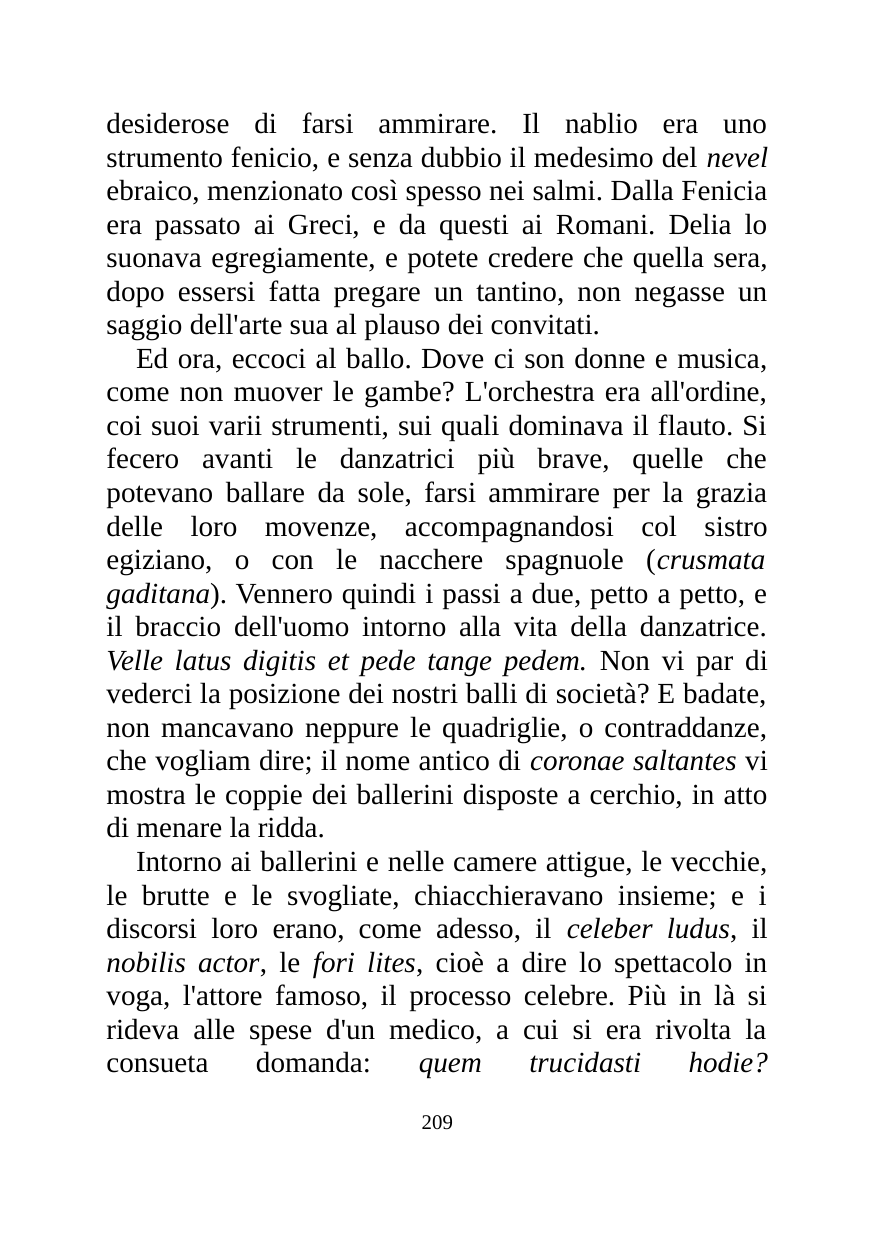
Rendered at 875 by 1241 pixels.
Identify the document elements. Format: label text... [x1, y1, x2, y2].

text Ed ora, eccoci al ballo. Dove ci son donne e musica, come non muover le gambe? L'orchestra era all'ordine, coi suoi varii strumenti, sui quali dominava il flauto. Si fecero avanti le danzatrici più brave, quelle che potevano ballare da sole, farsi ammirare per la grazia delle loro movenze, accompagnandosi col sistro egiziano, o con le nacchere spagnuole (crusmata gaditana). Vennero quindi i passi a due, petto a petto, e il braccio dell'uomo intorno alla vita della danzatrice. Velle latus digitis et pede tange pedem. Non vi par di vederci la posizione dei nostri balli di società? E badate, non mancavano neppure le quadriglie, o contraddanze, che vogliam dire; il nome antico di coronae saltantes vi mostra le coppie dei ballerini disposte a cerchio, in atto di menare la ridda. [106, 341, 768, 844]
text desiderose di farsi ammirare. Il nablio era uno strumento fenicio, e senza dubbio il medesimo del nevel ebraico, menzionato così spesso nei salmi. Dalla Fenicia era passato ai Greci, e da questi ai Romani. Delia lo suonava egregiamente, e potete credere che quella sera, dopo essersi fatta pregare un tantino, non negasse un saggio dell'arte sua al plauso dei convitati. [106, 106, 768, 341]
text Intorno ai ballerini e nelle camere attigue, le vecchie, le brutte e le svogliate, chiacchieravano insieme; e i discorsi loro erano, come adesso, il celeber ludus, il nobilis actor, le fori lites, cioè a dire lo spettacolo in voga, l'attore famoso, il processo celebre. Più in là si rideva alle spese d'un medico, a cui si era rivolta la consueta domanda: quem trucidasti hodie? [106, 844, 768, 1079]
